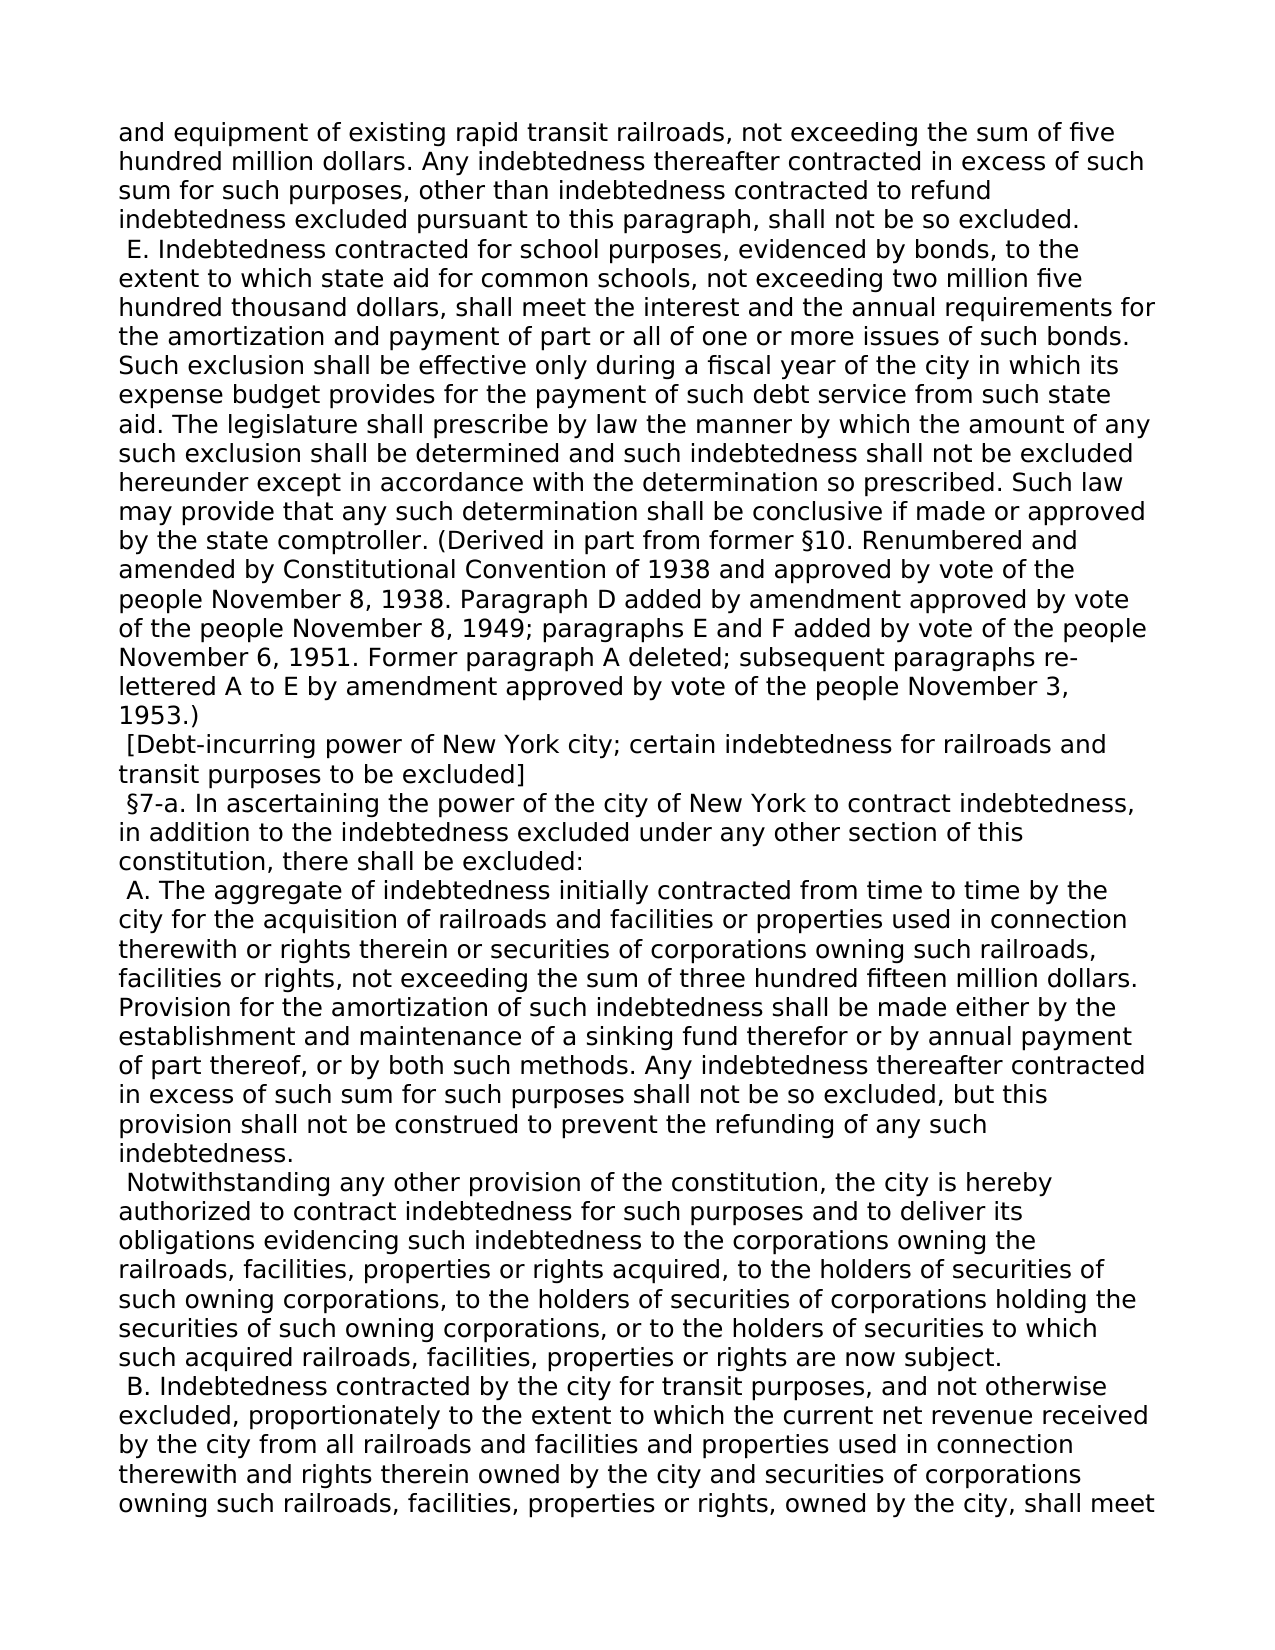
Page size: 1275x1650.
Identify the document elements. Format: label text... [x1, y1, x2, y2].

text and equipment of existing rapid transit railroads, not exceeding the sum of five hundred million dollars. Any indebtedness thereafter contracted in excess of such sum for such purposes, other than indebtedness contracted to refund indebtedness excluded pursuant to this paragraph, shall not be so excluded. E. Indebtedness contracted for school purposes, evidenced by bonds, to the extent to which state aid for common schools, not exceeding two million five hundred thousand dollars, shall meet the interest and the annual requirements for the amortization and payment of part or all of one or more issues of such bonds. Such exclusion shall be effective only during a fiscal year of the city in which its expense budget provides for the payment of such debt service from such state aid. The legislature shall prescribe by law the manner by which the amount of any such exclusion shall be determined and such indebtedness shall not be excluded hereunder except in accordance with the determination so prescribed. Such law may provide that any such determination shall be conclusive if made or approved by the state comptroller. (Derived in part from former §10. Renumbered and amended by Constitutional Convention of 1938 and approved by vote of the people November 8, 1938. Paragraph D added by amendment approved by vote of the people November 8, 1949; paragraphs E and F added by vote of the people November 6, 1951. Former paragraph A deleted; subsequent paragraphs re-lettered A to E by amendment approved by vote of the people November 3, 1953.) [Debt-incurring power of New York city; certain indebtedness for railroads and transit purposes to be excluded] §7-a. In ascertaining the power of the city of New York to contract indebtedness, in addition to the indebtedness excluded under any other section of this constitution, there shall be excluded: A. The aggregate of indebtedness initially contracted from time to time by the city for the acquisition of railroads and facilities or properties used in connection therewith or rights therein or securities of corporations owning such railroads, facilities or rights, not exceeding the sum of three hundred fifteen million dollars. Provision for the amortization of such indebtedness shall be made either by the establishment and maintenance of a sinking fund therefor or by annual payment of part thereof, or by both such methods. Any indebtedness thereafter contracted in excess of such sum for such purposes shall not be so excluded, but this provision shall not be construed to prevent the refunding of any such indebtedness. Notwithstanding any other provision of the constitution, the city is hereby authorized to contract indebtedness for such purposes and to deliver its obligations evidencing such indebtedness to the corporations owning the railroads, facilities, properties or rights acquired, to the holders of securities of such owning corporations, to the holders of securities of corporations holding the securities of such owning corporations, or to the holders of securities to which such acquired railroads, facilities, properties or rights are now subject. B. Indebtedness contracted by the city for transit purposes, and not otherwise excluded, proportionately to the extent to which the current net revenue received by the city from all railroads and facilities and properties used in connection therewith and rights therein owned by the city and securities of corporations owning such railroads, facilities, properties or rights, owned by the city, shall meet [118, 118, 1157, 1518]
